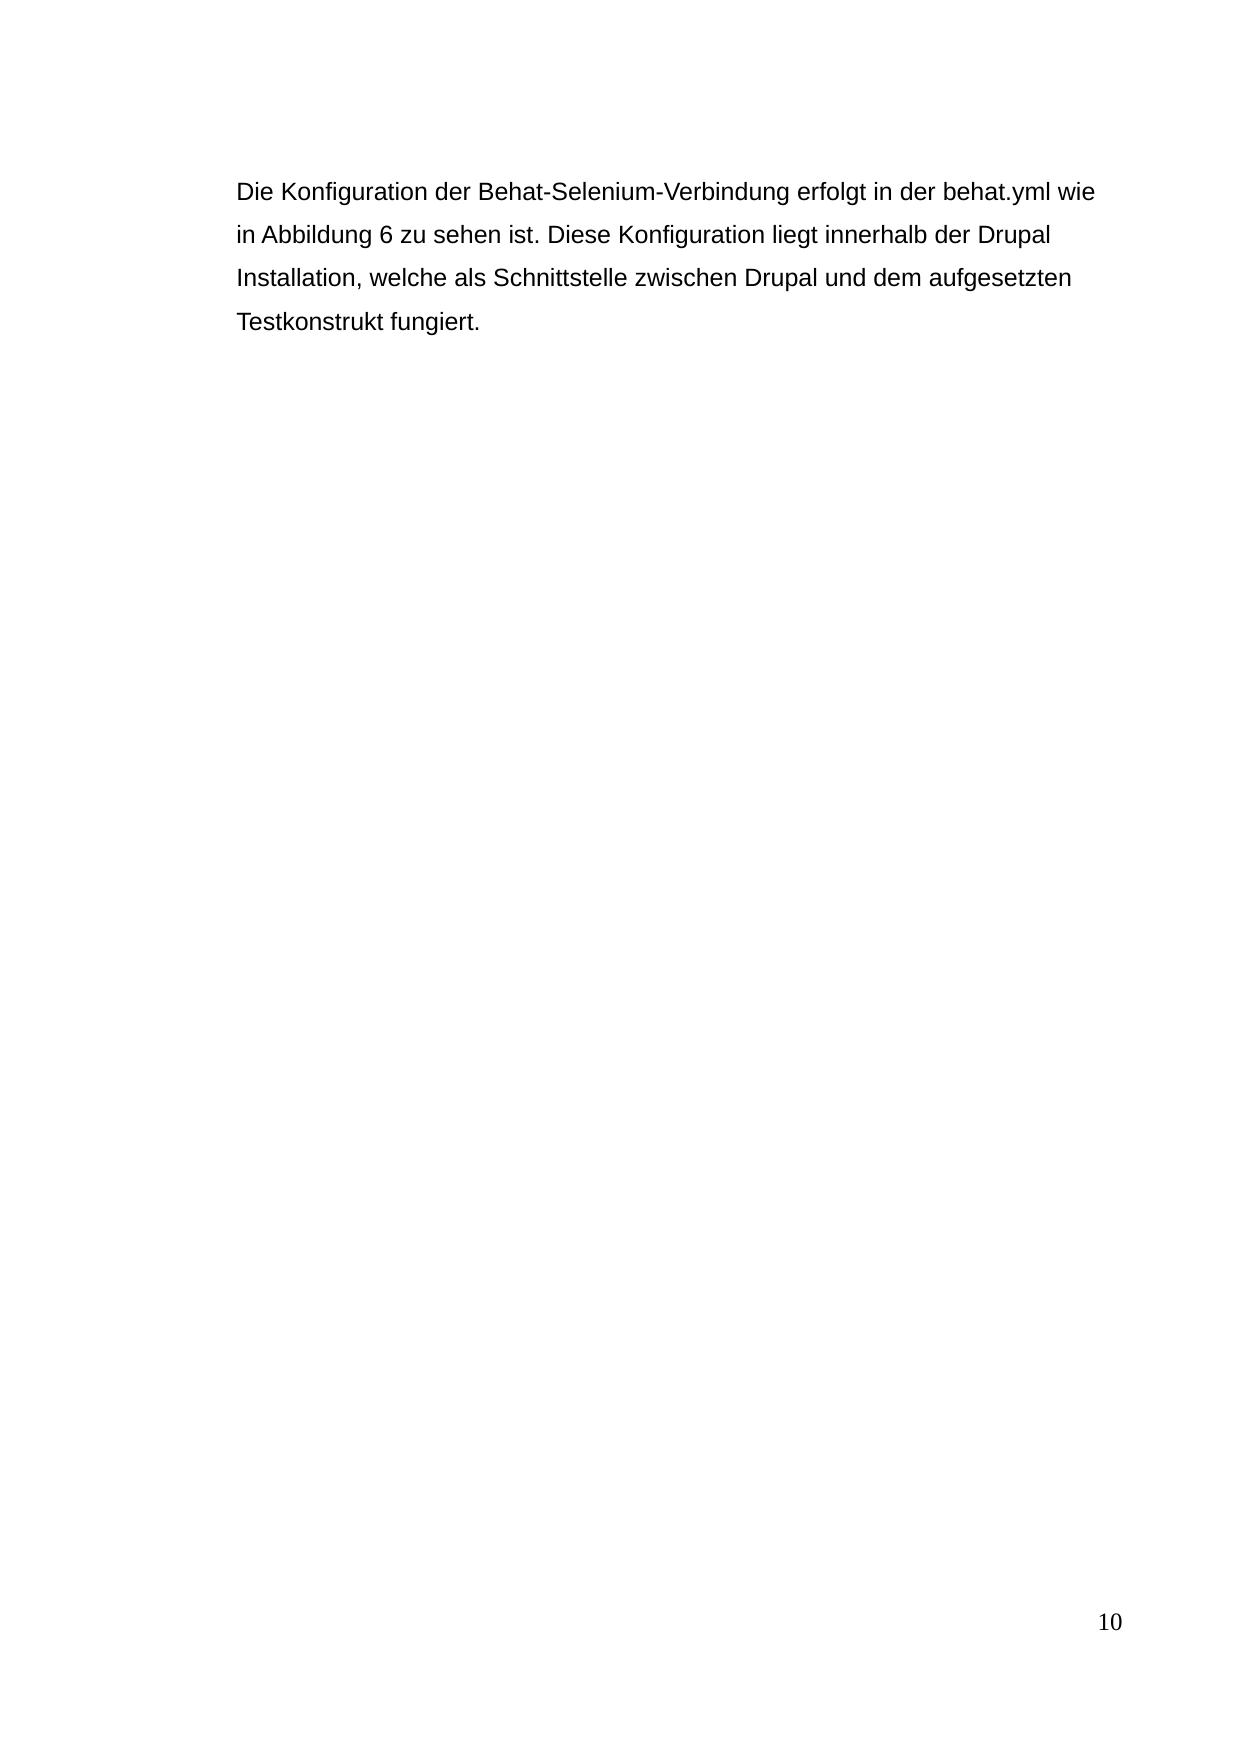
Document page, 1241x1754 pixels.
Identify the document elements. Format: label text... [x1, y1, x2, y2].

text Die Konfiguration der Behat-Selenium-Verbindung erfolgt in der behat.yml wie in Abbildung 6 zu sehen ist. Diese Konfiguration liegt innerhalb der Drupal Installation, welche als Schnittstelle zwischen Drupal und dem aufgesetzten Testkonstrukt fungiert. [236, 177, 1122, 335]
